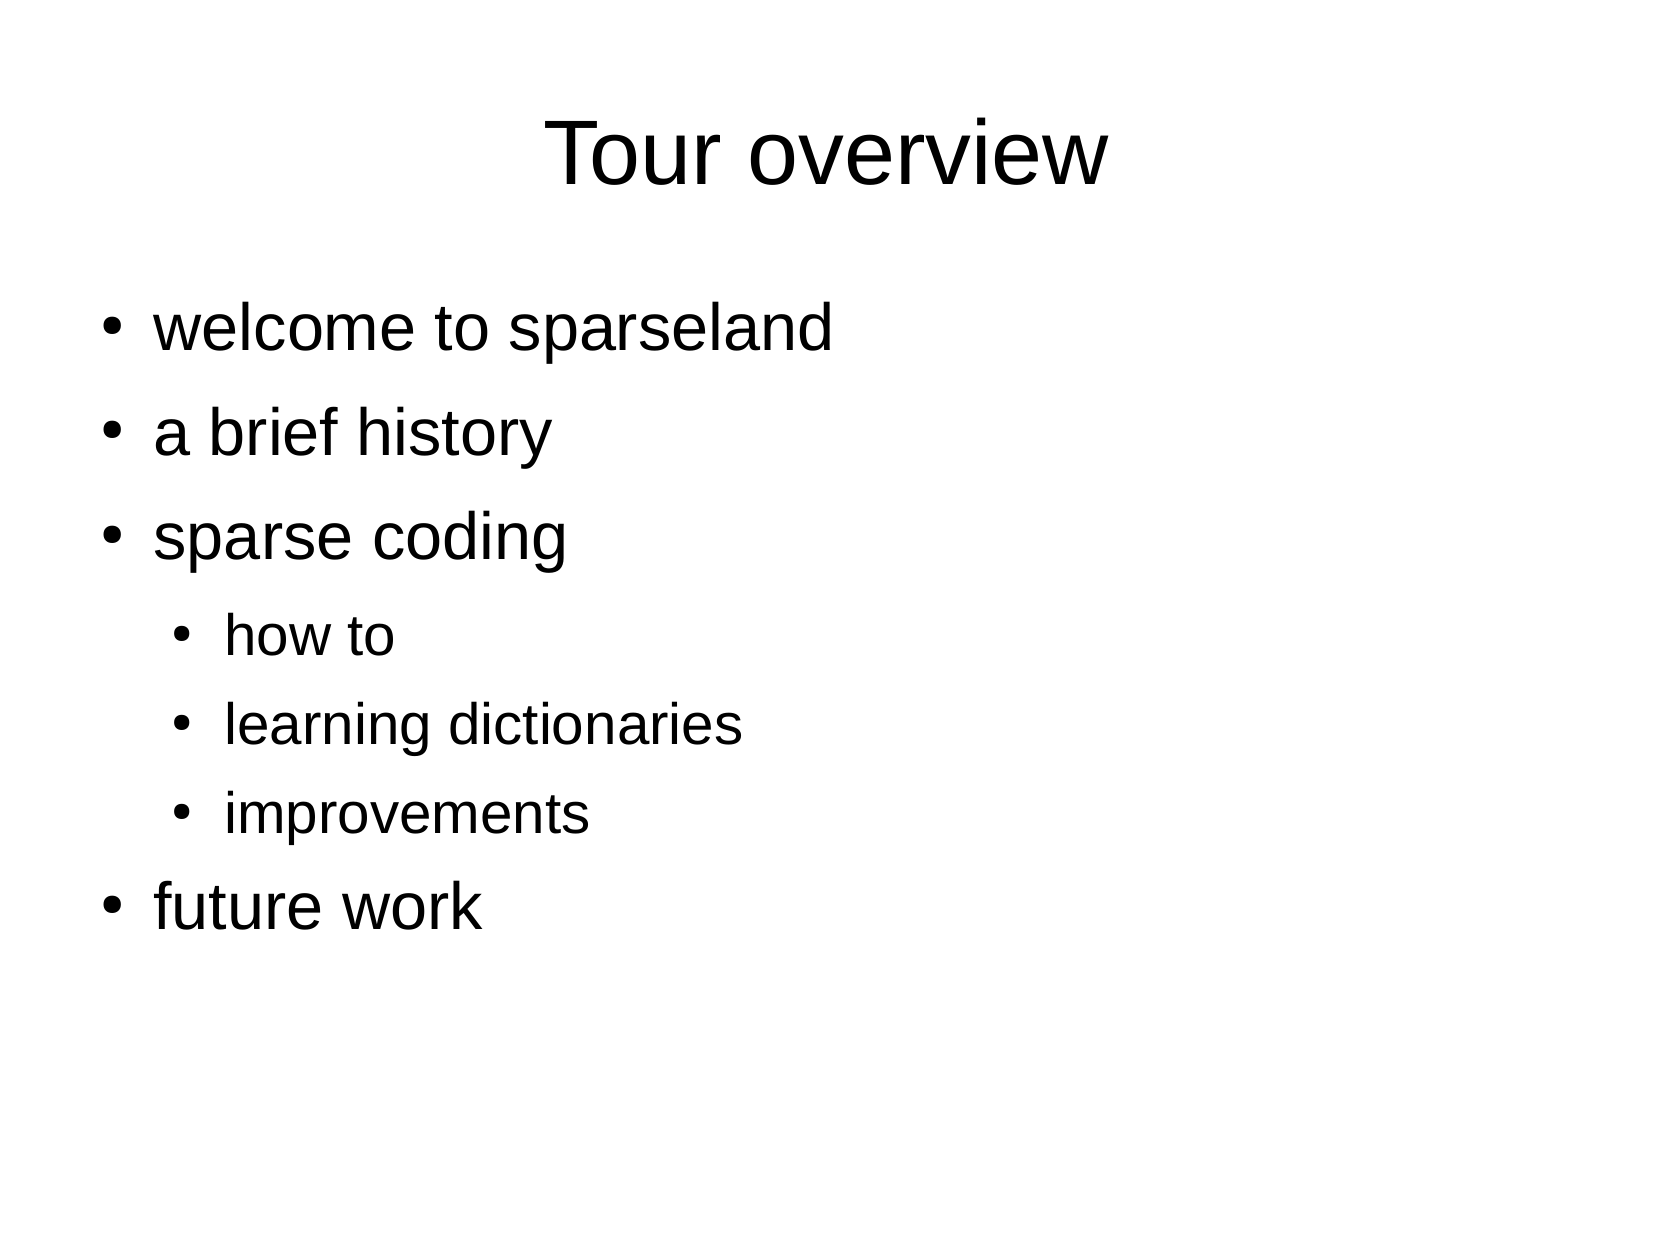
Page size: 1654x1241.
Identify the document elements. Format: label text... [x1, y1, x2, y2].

list welcome to sparseland a brief history sparse coding how to learning dictionaries improvements future work [82, 290, 1571, 1094]
title Tour overview [82, 49, 1571, 257]
